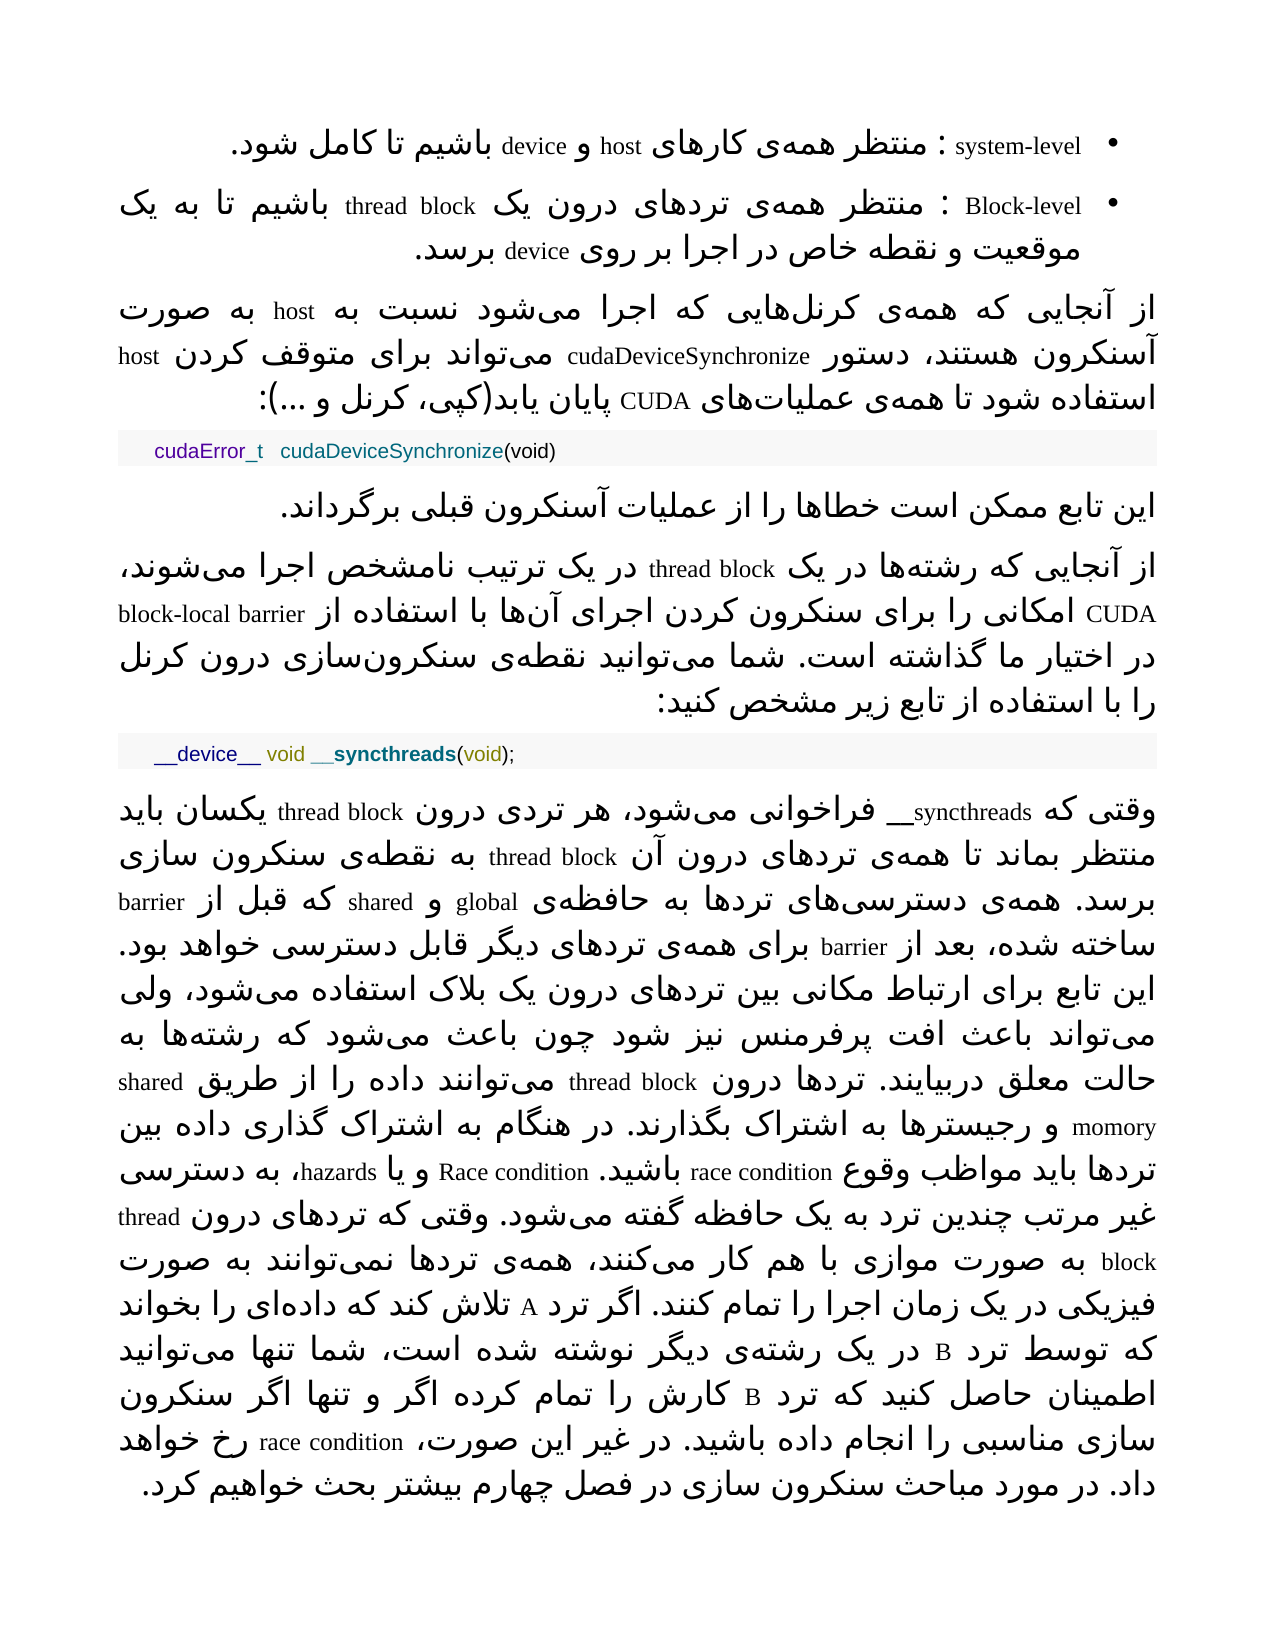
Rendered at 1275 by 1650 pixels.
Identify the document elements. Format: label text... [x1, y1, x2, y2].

text از آنجایی که همه‌ی کرنل‌هایی که اجرا می‌شود نسبت به host به صورت آسنکرون هستند، دستور cudaDeviceSynchronize می‌تواند برای متوقف کردن host استفاده شود تا همه‌ی عملیات‌های CUDA پایان یابد(کپی، کرنل و …): [118, 283, 1157, 418]
text cudaError_t cudaDeviceSynchronize(void) [118, 430, 1157, 466]
text از آنجایی که رشته‌ها در یک thread block در یک ترتیب نامشخص اجرا می‌شوند، CUDA امکانی را برای سنکرون کردن اجرای آن‌ها با استفاده از block-local barrier در اختیار ما گذاشته است. شما می‌توانید نقطه‌ی سنکرون‌سازی درون کرنل را با استفاده از تابع زیر مشخص کنید: [118, 541, 1157, 721]
text این تابع ممکن است خطاها را از عملیات آسنکرون قبلی برگرداند. [118, 481, 1157, 526]
text __device__ void __syncthreads(void); [118, 733, 1157, 769]
text وقتی که syncthreads__ فراخوانی می‌شود، هر تردی درون thread block یکسان باید منتظر بماند تا همه‌ی ترد‌های درون آن thread block به نقطه‌ی سنکرون سازی برسد. همه‌ی دسترسی‌های ترد‌ها به حافظه‌ی global و shared که قبل از barrier ساخته شده، بعد از barrier برای همه‌ی ترد‌های دیگر قابل دسترسی خواهد بود. این تابع برای ارتباط مکانی بین ترد‌های درون یک بلاک استفاده می‌شود، ولی می‌تواند باعث افت پرفرمنس نیز شود چون باعث می‌شود که رشته‌ها به حالت معلق دربیایند. ترد‌ها درون thread block می‌توانند داده را از طریق shared momory و رجیستر‌ها به اشتراک بگذارند. در هنگام به اشتراک گذاری داده بین ترد‌ها باید مواظب وقوع race condition باشید. Race condition و یا hazards، به دسترسی غیر مرتب چندین ترد به یک حافظه گفته می‌شود. وقتی که ترد‌های درون thread block به صورت موازی با هم کار می‌کنند، همه‌ی ترد‌ها نمی‌توانند به صورت فیزیکی در یک زمان اجرا را تمام کنند. اگر ترد A تلاش کند که داده‌ای را بخواند که توسط ترد B در یک رشته‌ی دیگر نوشته شده است، شما تنها می‌توانید اطمینان حاصل کنید که ترد B کارش را تمام کرده اگر و تنها اگر سنکرون سازی مناسبی را انجام داده باشید. در غیر این صورت، race condition رخ خواهد داد. در مورد مباحث سنکرون سازی در فصل چهارم بیشتر بحث خواهیم کرد. [118, 784, 1157, 1504]
list Block-level : منتظر همه‌ی ترد‌های درون یک thread block باشیم تا به یک موقعیت و نقطه خاص در اجرا بر روی device برسد. [118, 178, 1119, 268]
list system-level : منتظر همه‌ی کارهای host و device باشیم تا کامل شود. [118, 118, 1119, 163]
